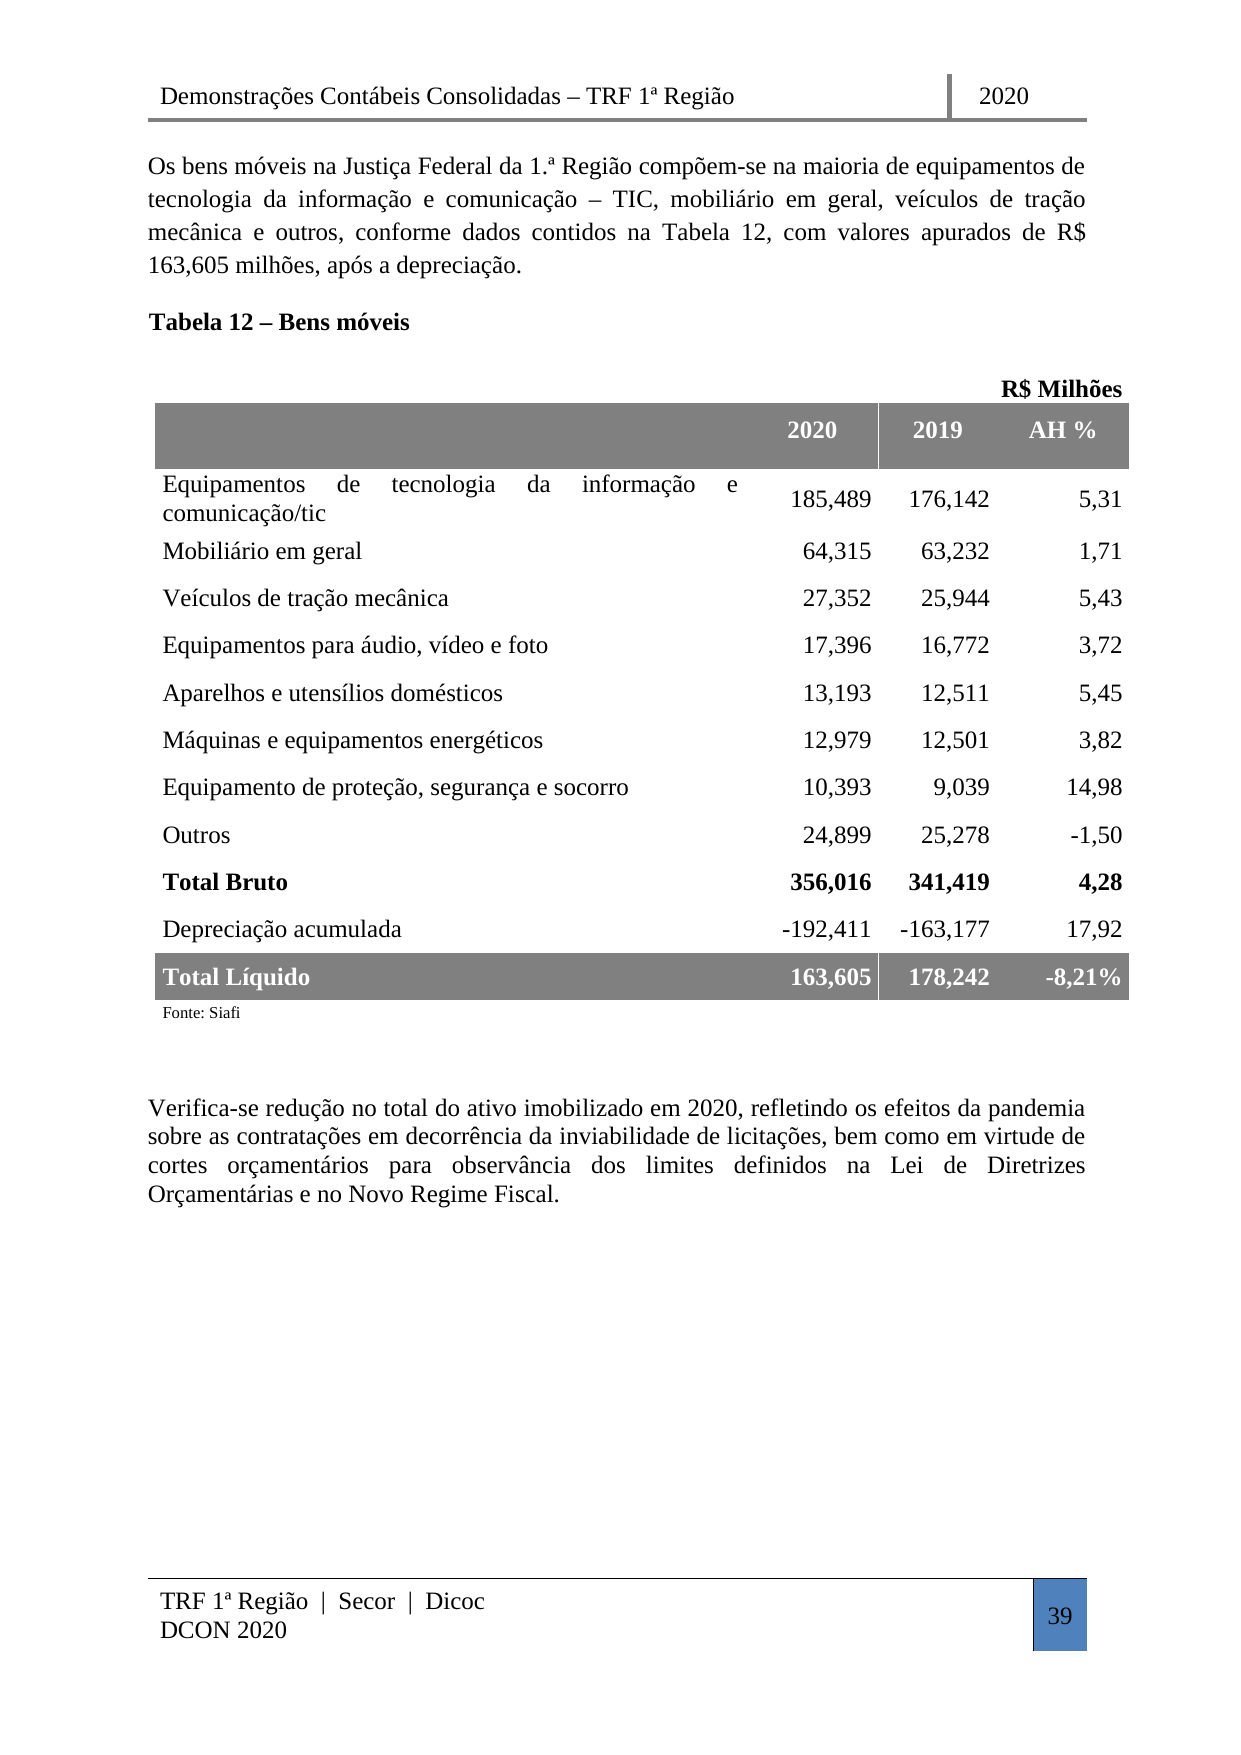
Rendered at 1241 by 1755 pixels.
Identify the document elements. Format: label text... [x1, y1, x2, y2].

table_cell 2020 [746, 403, 878, 469]
table_cell 4,28 [997, 858, 1129, 905]
text Os bens móveis na Justiça Federal da 1.ª Região compõem-se na maioria de equipamentos de tecnologia da informação e comunicação – TIC, mobiliário em geral, veículos de tração mecânica e outros, conforme dados contidos na Tabela 12, com valores apurados de R$ 163,605 milhões, após a depreciação. [148, 151, 1087, 279]
text Verifica-se redução no total do ativo imobilizado em 2020, refletindo os efeitos da pandemia sobre as contratações em decorrência da inviabilidade de licitações, bem como em virtude de cortes orçamentários para observância dos limites definidos na Lei de Diretrizes Orçamentárias e no Novo Regime Fiscal. [148, 1093, 1087, 1208]
table_cell 25,278 [879, 811, 997, 858]
table_cell Equipamentos para áudio, vídeo e foto [155, 621, 746, 669]
table_cell Aparelhos e utensílios domésticos [155, 669, 746, 716]
table_cell 341,419 [879, 858, 997, 905]
table_cell 178,242 [879, 953, 997, 1000]
table_cell Veículos de tração mecânica [155, 574, 746, 621]
table_cell 3,82 [997, 716, 1129, 763]
table_cell -163,177 [879, 905, 997, 952]
table_cell 14,98 [997, 763, 1129, 811]
table_cell 27,352 [746, 574, 878, 621]
table_cell Máquinas e equipamentos energéticos [155, 716, 746, 763]
table_cell 12,511 [879, 669, 997, 716]
table_cell AH % [997, 403, 1129, 469]
table_cell 163,605 [746, 953, 878, 1000]
table_cell 176,142 [879, 469, 997, 527]
table_header R$ Milhões [155, 374, 1129, 403]
table_cell 5,31 [997, 469, 1129, 527]
table_cell 16,772 [879, 621, 997, 669]
table_cell 17,92 [997, 905, 1129, 952]
table_cell [155, 403, 746, 469]
table_cell Fonte: Siafi [155, 1000, 1129, 1035]
table_cell 9,039 [879, 763, 997, 811]
table_cell Equipamentos de tecnologia da informação e comunicação/tic [155, 469, 746, 527]
table_cell 185,489 [746, 469, 878, 527]
table_cell 5,43 [997, 574, 1129, 621]
table_cell Total Líquido [155, 953, 746, 1000]
table_cell 12,979 [746, 716, 878, 763]
table_cell Mobiliário em geral [155, 527, 746, 574]
table_cell Total Bruto [155, 858, 746, 905]
table_cell 356,016 [746, 858, 878, 905]
table_cell 5,45 [997, 669, 1129, 716]
table_cell 17,396 [746, 621, 878, 669]
table_cell Depreciação acumulada [155, 905, 746, 952]
text Tabela 12 – Bens móveis [149, 305, 1086, 338]
table_cell 10,393 [746, 763, 878, 811]
table_cell Outros [155, 811, 746, 858]
table_cell 1,71 [997, 527, 1129, 574]
table_cell Equipamento de proteção, segurança e socorro [155, 763, 746, 811]
table_cell 24,899 [746, 811, 878, 858]
table_cell -8,21% [997, 953, 1129, 1000]
table_cell 25,944 [879, 574, 997, 621]
table_cell 13,193 [746, 669, 878, 716]
table_cell 3,72 [997, 621, 1129, 669]
table_cell 12,501 [879, 716, 997, 763]
table_cell -1,50 [997, 811, 1129, 858]
table_cell 63,232 [879, 527, 997, 574]
table_cell -192,411 [746, 905, 878, 952]
table_cell 2019 [879, 403, 997, 469]
table_cell 64,315 [746, 527, 878, 574]
